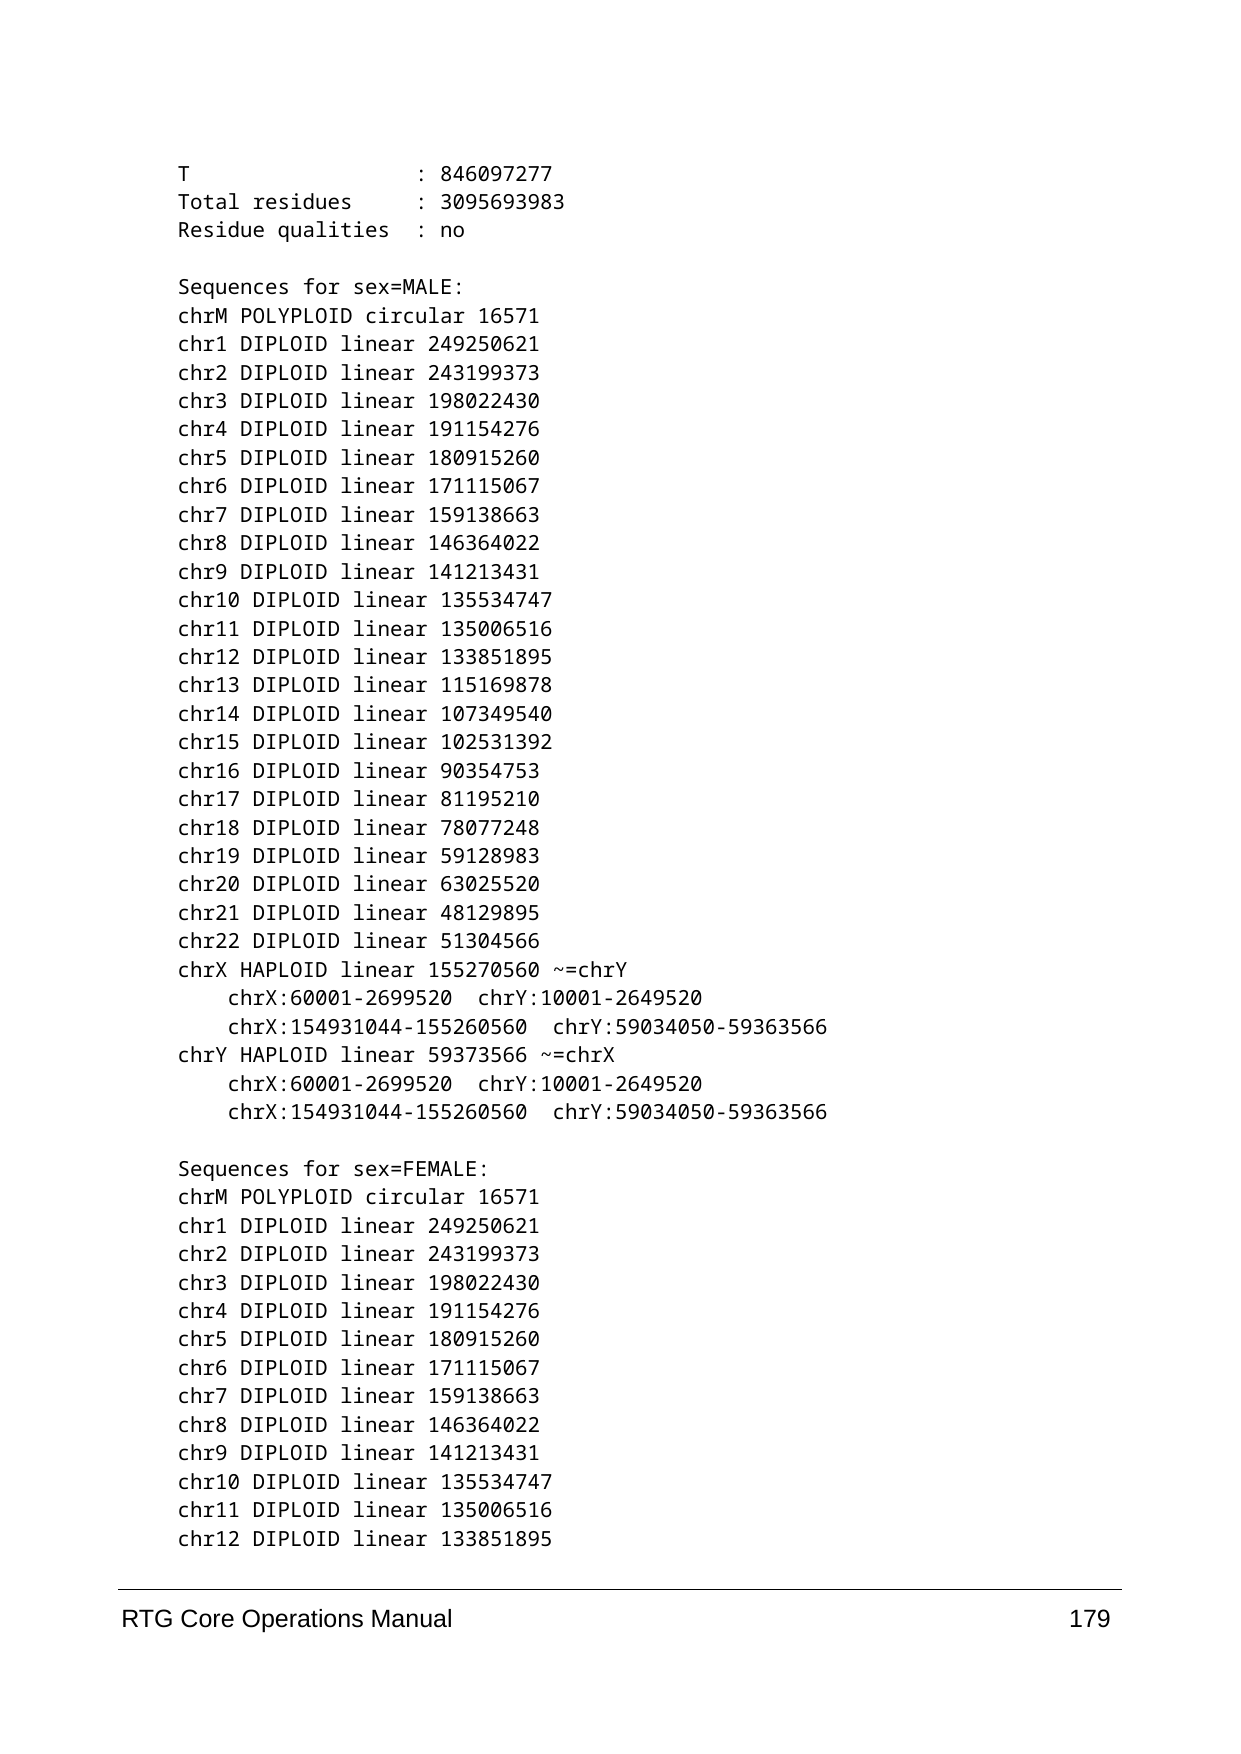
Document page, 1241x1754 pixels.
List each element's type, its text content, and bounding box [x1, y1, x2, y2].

text chrX:154931044-155260560 chrY:59034050-59363566 [177, 1097, 1122, 1126]
text chr1 DIPLOID linear 249250621 [177, 1211, 1122, 1239]
text chr10 DIPLOID linear 135534747 [177, 1467, 1122, 1495]
text chr1 DIPLOID linear 249250621 [177, 329, 1122, 358]
text chr6 DIPLOID linear 171115067 [177, 471, 1122, 500]
text chr19 DIPLOID linear 59128983 [177, 841, 1122, 869]
text chr3 DIPLOID linear 198022430 [177, 386, 1122, 414]
text chr6 DIPLOID linear 171115067 [177, 1353, 1122, 1381]
text chrY HAPLOID linear 59373566 ~=chrX [177, 1040, 1122, 1069]
text chr8 DIPLOID linear 146364022 [177, 1410, 1122, 1438]
text chr11 DIPLOID linear 135006516 [177, 1495, 1122, 1524]
text chr10 DIPLOID linear 135534747 [177, 585, 1122, 614]
text chr18 DIPLOID linear 78077248 [177, 813, 1122, 841]
text chr5 DIPLOID linear 180915260 [177, 443, 1122, 471]
text chr8 DIPLOID linear 146364022 [177, 528, 1122, 557]
text Sequences for sex=MALE: [177, 272, 1122, 301]
text chrX:60001-2699520 chrY:10001-2649520 [177, 1069, 1122, 1097]
text chrX HAPLOID linear 155270560 ~=chrY [177, 955, 1122, 983]
text chrM POLYPLOID circular 16571 [177, 1182, 1122, 1211]
text chr2 DIPLOID linear 243199373 [177, 358, 1122, 386]
text chrX:60001-2699520 chrY:10001-2649520 [177, 983, 1122, 1012]
text chr15 DIPLOID linear 102531392 [177, 727, 1122, 756]
text chr12 DIPLOID linear 133851895 [177, 1524, 1122, 1552]
text chr7 DIPLOID linear 159138663 [177, 1381, 1122, 1410]
text chr21 DIPLOID linear 48129895 [177, 898, 1122, 926]
text chr5 DIPLOID linear 180915260 [177, 1324, 1122, 1353]
text Total residues : 3095693983 [177, 187, 1122, 216]
text chr7 DIPLOID linear 159138663 [177, 500, 1122, 528]
text Sequences for sex=FEMALE: [177, 1154, 1122, 1182]
text chr4 DIPLOID linear 191154276 [177, 1296, 1122, 1324]
text T : 846097277 [177, 159, 1122, 187]
text Residue qualities : no [177, 216, 1122, 244]
text chr9 DIPLOID linear 141213431 [177, 557, 1122, 585]
text chr17 DIPLOID linear 81195210 [177, 784, 1122, 813]
text chr20 DIPLOID linear 63025520 [177, 869, 1122, 898]
text chr14 DIPLOID linear 107349540 [177, 699, 1122, 727]
text chr9 DIPLOID linear 141213431 [177, 1438, 1122, 1467]
text chr2 DIPLOID linear 243199373 [177, 1239, 1122, 1268]
text chrX:154931044-155260560 chrY:59034050-59363566 [177, 1012, 1122, 1040]
text chr22 DIPLOID linear 51304566 [177, 926, 1122, 955]
text chr13 DIPLOID linear 115169878 [177, 671, 1122, 699]
text chr4 DIPLOID linear 191154276 [177, 414, 1122, 443]
text chr3 DIPLOID linear 198022430 [177, 1268, 1122, 1296]
text chr12 DIPLOID linear 133851895 [177, 642, 1122, 671]
text chrM POLYPLOID circular 16571 [177, 301, 1122, 329]
text chr16 DIPLOID linear 90354753 [177, 756, 1122, 784]
text chr11 DIPLOID linear 135006516 [177, 614, 1122, 642]
